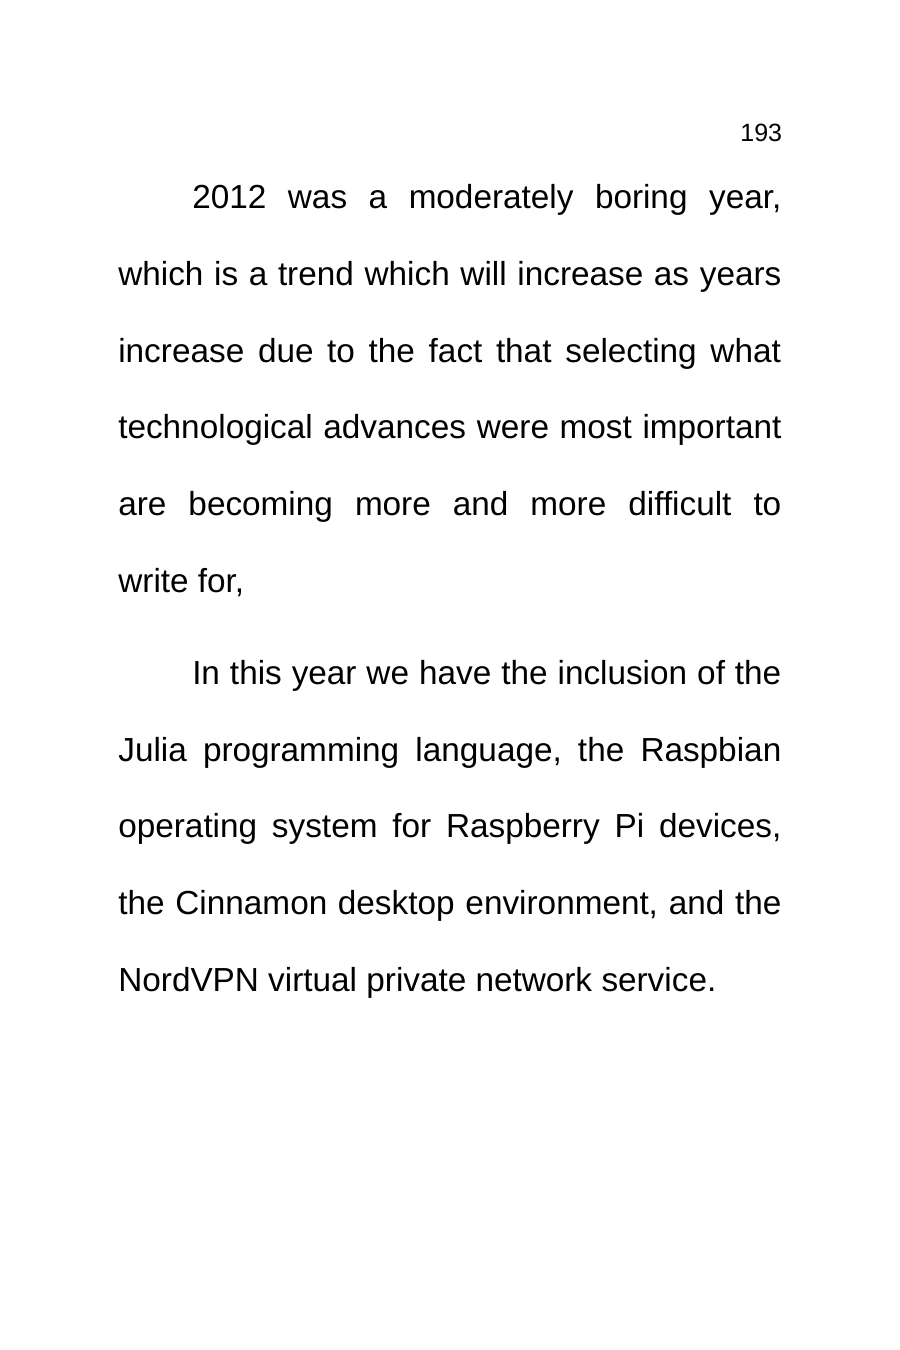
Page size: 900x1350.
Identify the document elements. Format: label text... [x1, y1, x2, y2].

text 2012 was a moderately boring year, which is a trend which will increase as years increase due to the fact that selecting what technological advances were most important are becoming more and more difficult to write for, [118, 177, 782, 600]
text In this year we have the inclusion of the Julia programming language, the Raspbian operating system for Raspberry Pi devices, the Cinnamon desktop environment, and the NordVPN virtual private network service. [118, 653, 782, 999]
